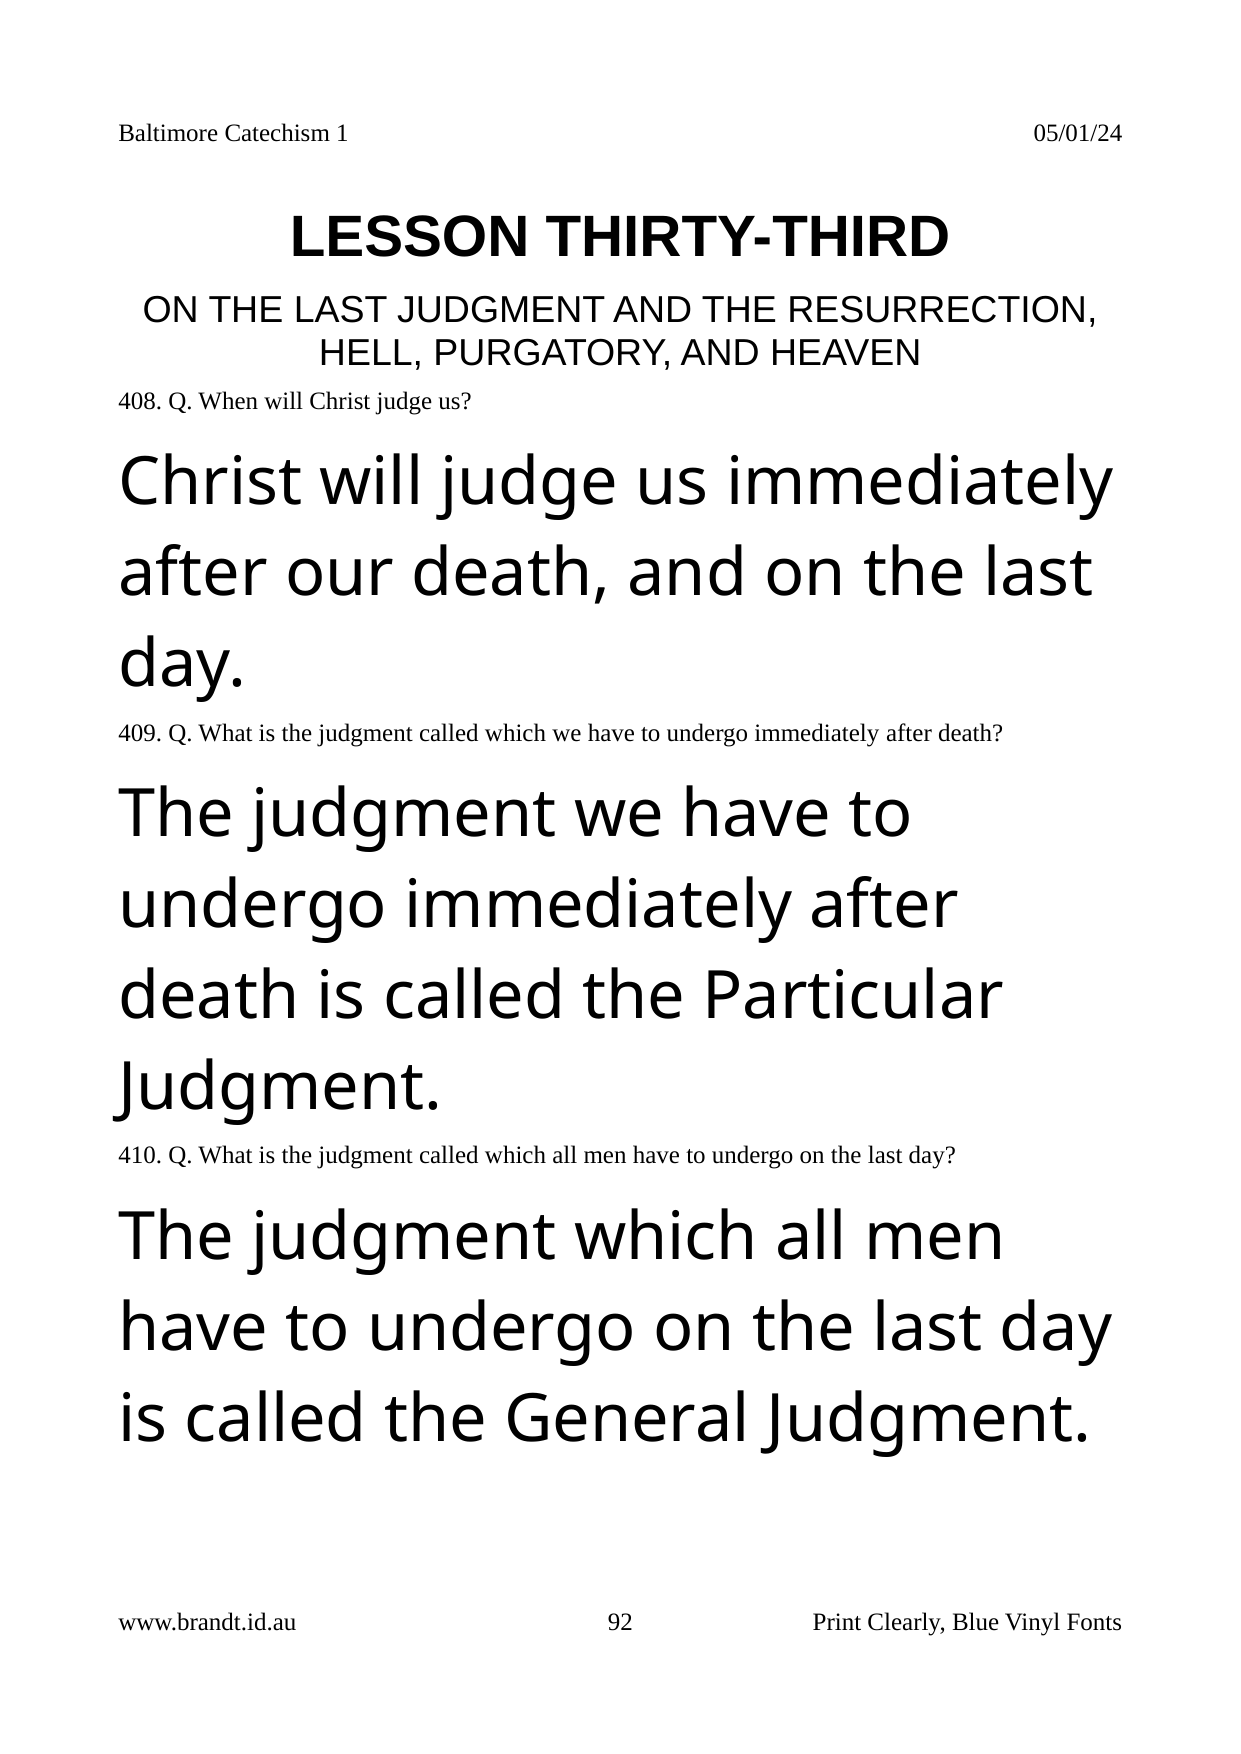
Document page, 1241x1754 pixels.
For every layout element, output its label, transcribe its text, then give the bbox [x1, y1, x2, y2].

text 410. Q. What is the judgment called which all men have to undergo on the last day? [118, 1141, 1122, 1169]
text The judgment which all men have to undergo on the last day is called the General Judgment. [118, 1188, 1122, 1461]
title LESSON THIRTY-THIRD [118, 201, 1122, 268]
text 408. Q. When will Christ judge us? [118, 386, 1122, 415]
text The judgment we have to undergo immediately after death is called the Particular Judgment. [118, 765, 1122, 1129]
text 409. Q. What is the judgment called which we have to undergo immediately after death? [118, 718, 1122, 747]
text Christ will judge us immediately after our death, and on the last day. [118, 433, 1122, 706]
subtitle ON THE LAST JUDGMENT AND THE RESURRECTION, HELL, PURGATORY, AND HEAVEN [118, 287, 1122, 373]
